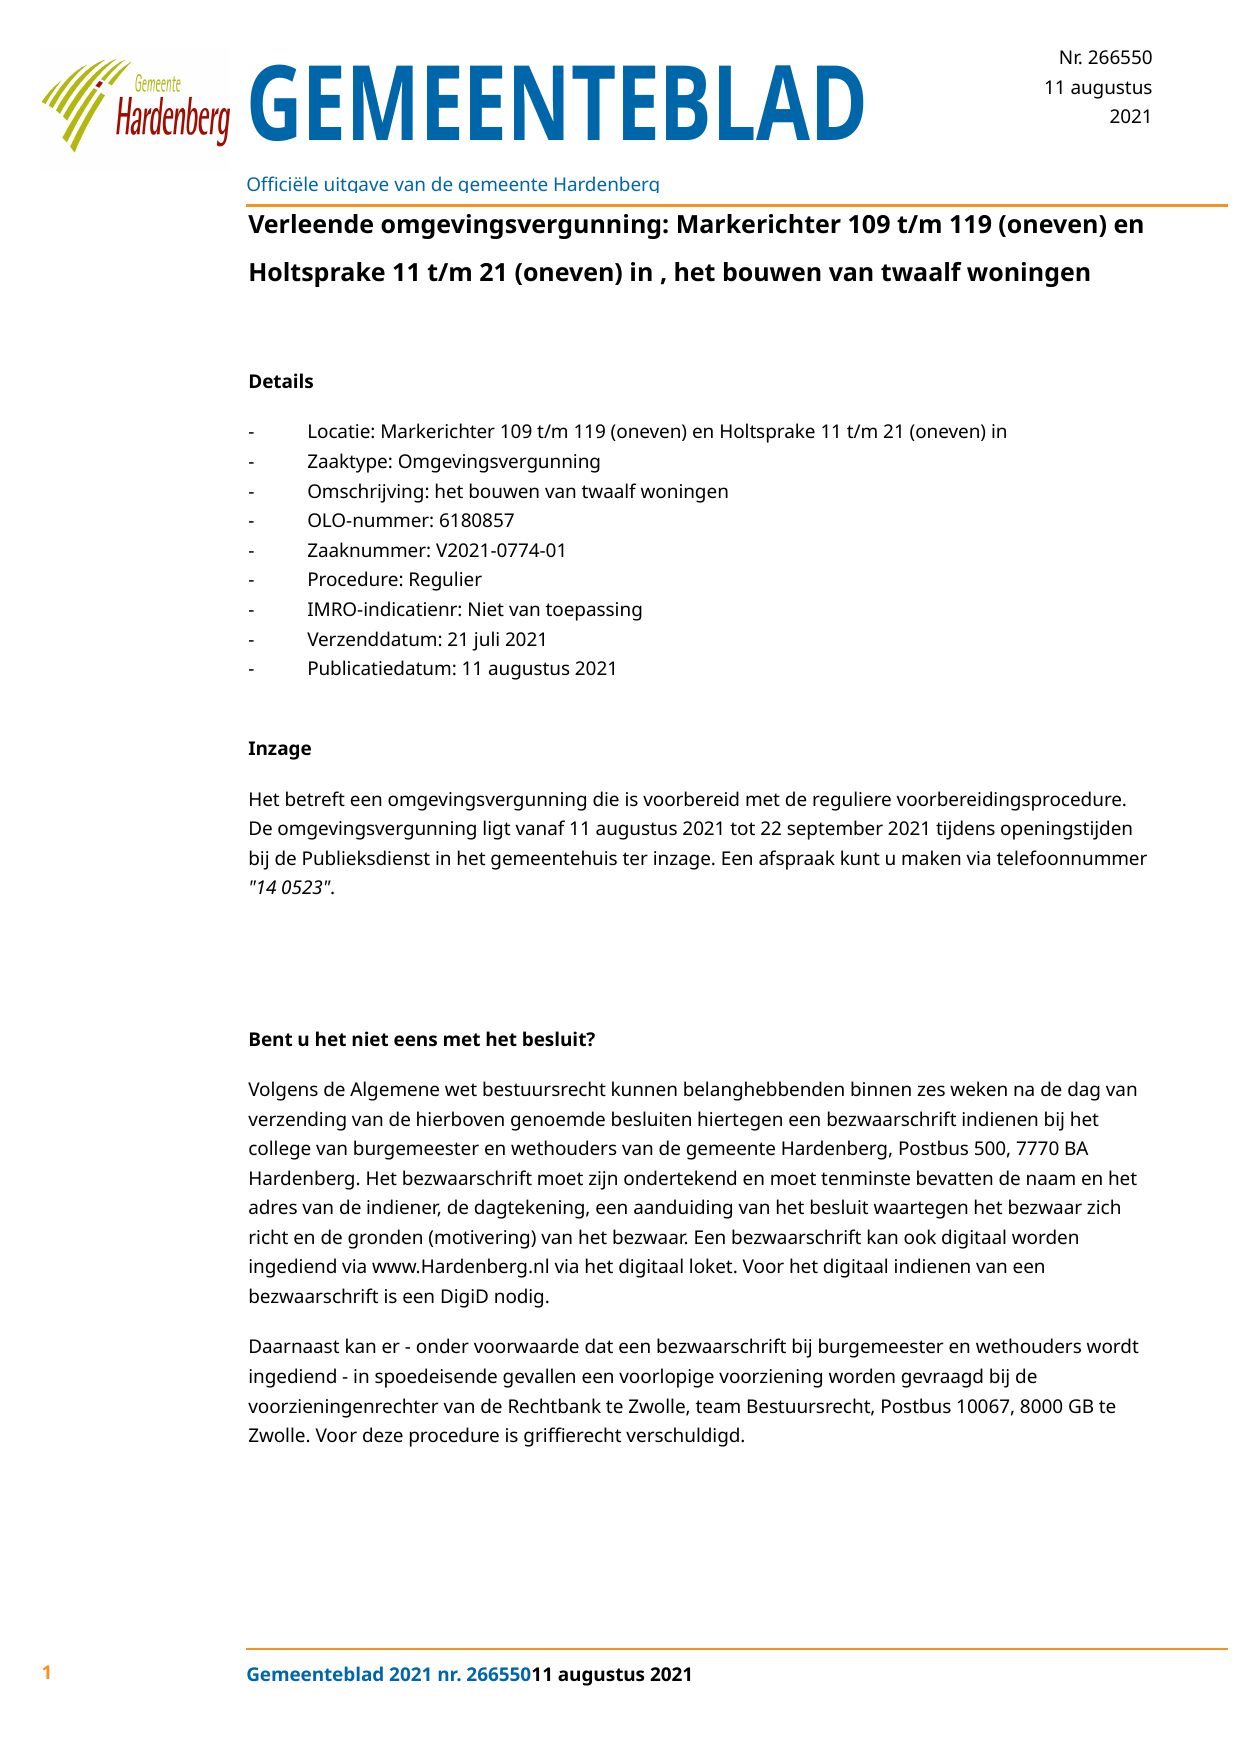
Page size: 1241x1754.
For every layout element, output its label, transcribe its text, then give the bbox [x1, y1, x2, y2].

text Volgens de Algemene wet bestuursrecht kunnen belanghebbenden binnen zes weken na de dag van verzending van de hierboven genoemde besluiten hiertegen een bezwaarschrift indienen bij het college van burgemeester en wethouders van de gemeente Hardenberg, Postbus 500, 7770 BA Hardenberg. Het bezwaarschrift moet zijn ondertekend en moet tenminste bevatten de naam en het adres van de indiener, de dagtekening, een aanduiding van het besluit waartegen het bezwaar zich richt en de gronden (motivering) van het bezwaar. Een bezwaarschrift kan ook digitaal worden ingediend via www.Hardenberg.nl via het digitaal loket. Voor het digitaal indienen van een bezwaarschrift is een DigiD nodig. [248, 1076, 1152, 1309]
text Inzage [248, 735, 1152, 761]
picture [41, 47, 231, 172]
text Het betreft een omgevingsvergunning die is voorbereid met de reguliere voorbereidingsprocedure. De omgevingsvergunning ligt vanaf 11 augustus 2021 tot 22 september 2021 tijdens openingstijden bij de Publieksdienst in het gemeentehuis ter inzage. Een afspraak kunt u maken via telefoonnummer "14 0523". [248, 786, 1152, 900]
list Procedure: Regulier [248, 567, 1152, 592]
text Daarnaast kan er - onder voorwaarde dat een bezwaarschrift bij burgemeester en wethouders wordt ingediend - in spoedeisende gevallen een voorlopige voorziening worden gevraagd bij de voorzieningenrechter van de Rechtbank te Zwolle, team Bestuursrecht, Postbus 10067, 8000 GB te Zwolle. Voor deze procedure is griffierecht verschuldigd. [248, 1334, 1152, 1448]
text Bent u het niet eens met het besluit? [248, 1026, 1152, 1052]
text Verleende omgevingsvergunning: Markerichter 109 t/m 119 (oneven) en Holtsprake 11 t/m 21 (oneven) in , het bouwen van twaalf woningen [248, 207, 1152, 288]
list Verzenddatum: 21 juli 2021 [248, 626, 1152, 652]
list IMRO-indicatienr: Niet van toepassing [248, 596, 1152, 622]
list Locatie: Markerichter 109 t/m 119 (oneven) en Holtsprake 11 t/m 21 (oneven) in [248, 419, 1152, 444]
list Publicatiedatum: 11 augustus 2021 [248, 655, 1152, 681]
list Zaaktype: Omgevingsvergunning [248, 448, 1152, 474]
text Details [248, 368, 1152, 394]
list Zaaknummer: V2021-0774-01 [248, 537, 1152, 563]
list OLO-nummer: 6180857 [248, 507, 1152, 533]
list Omschrijving: het bouwen van twaalf woningen [248, 478, 1152, 504]
